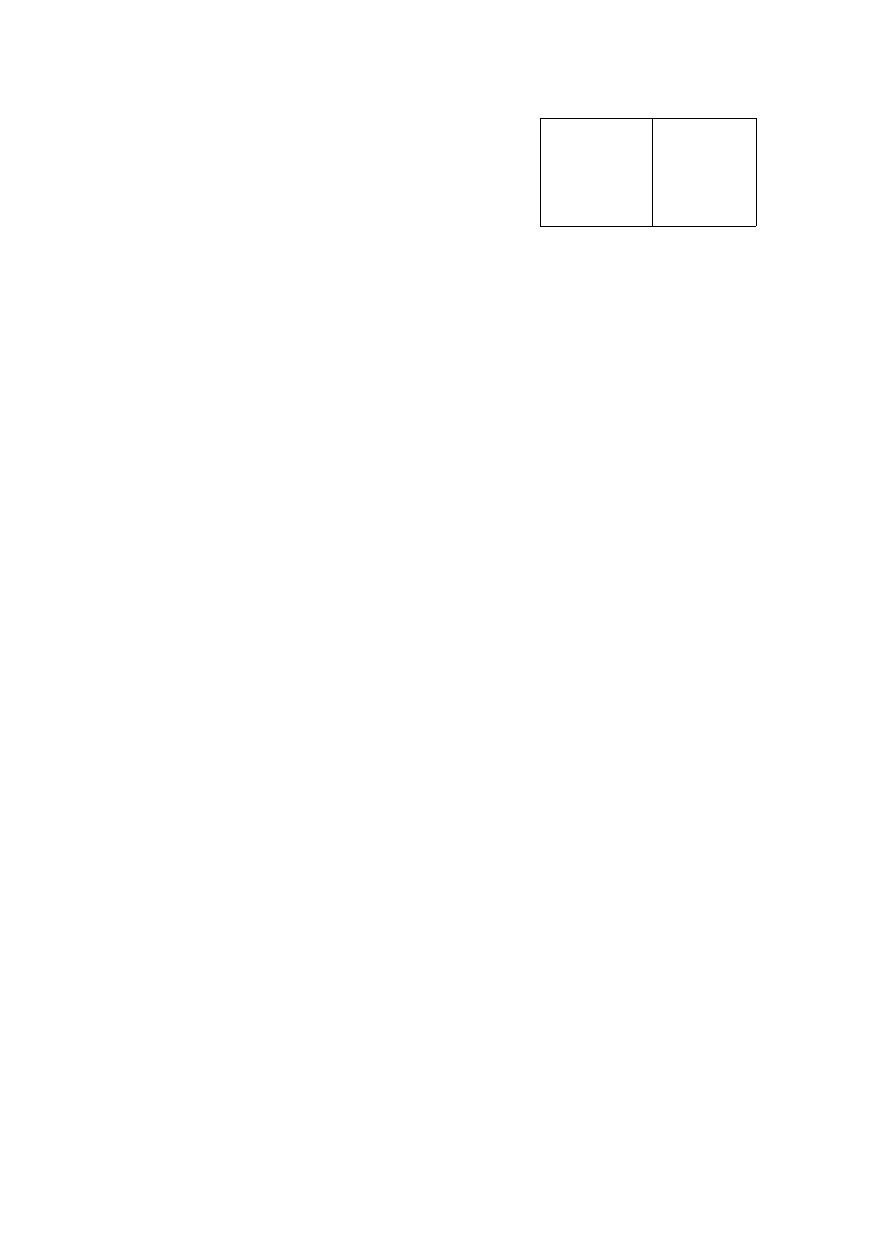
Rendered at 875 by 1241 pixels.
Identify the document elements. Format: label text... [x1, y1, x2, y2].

table_cell <formatLang(invoice.total_amount, invoice.party.lang, currency=invoice.currency)> [653, 119, 756, 226]
table_cell [118, 118, 221, 226]
table_cell VALOR TOTAL [541, 119, 652, 226]
text </if> [118, 253, 756, 277]
table_cell [221, 118, 540, 226]
